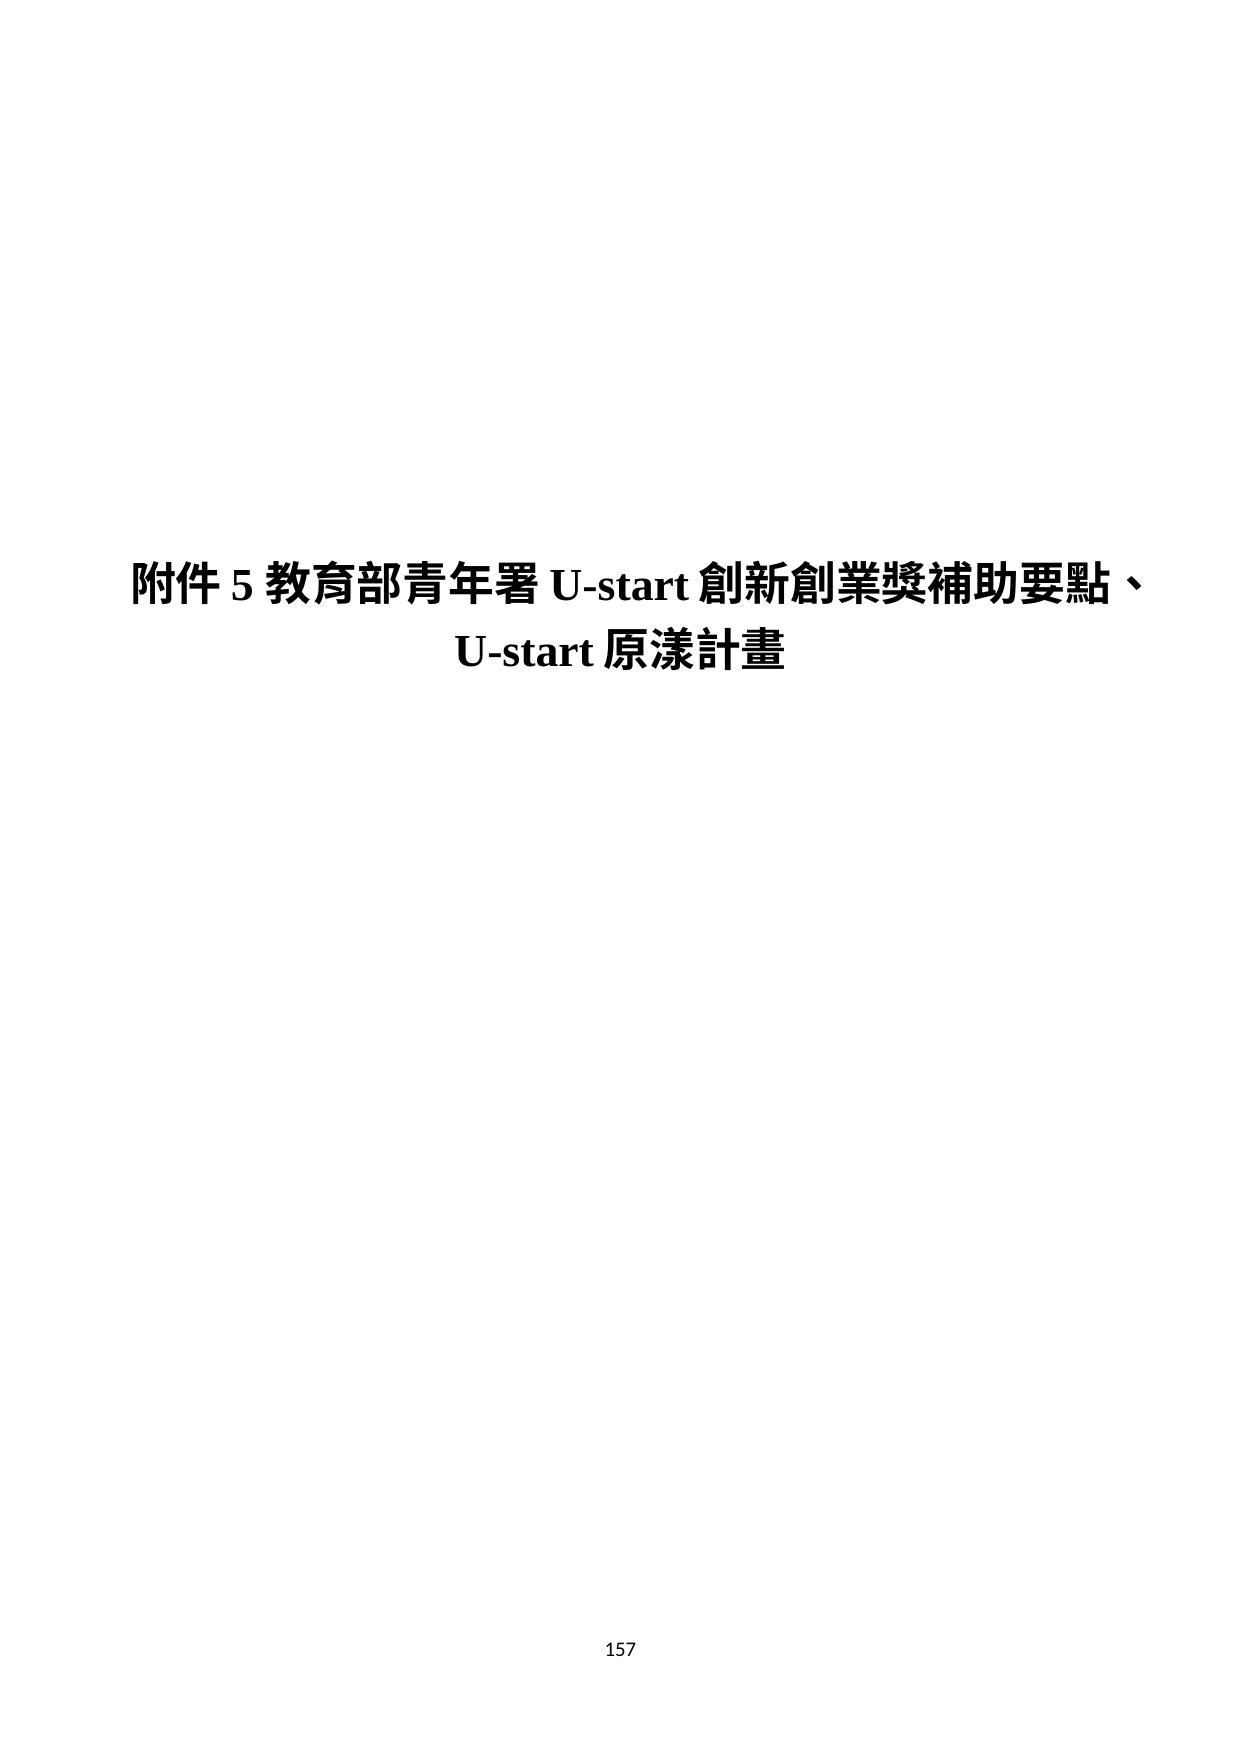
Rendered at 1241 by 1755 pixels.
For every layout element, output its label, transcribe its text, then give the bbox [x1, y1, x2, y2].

subtitle 附件5 教育部青年署U-start創新創業獎補助要點、U-start原漾計畫 [118, 547, 1122, 680]
